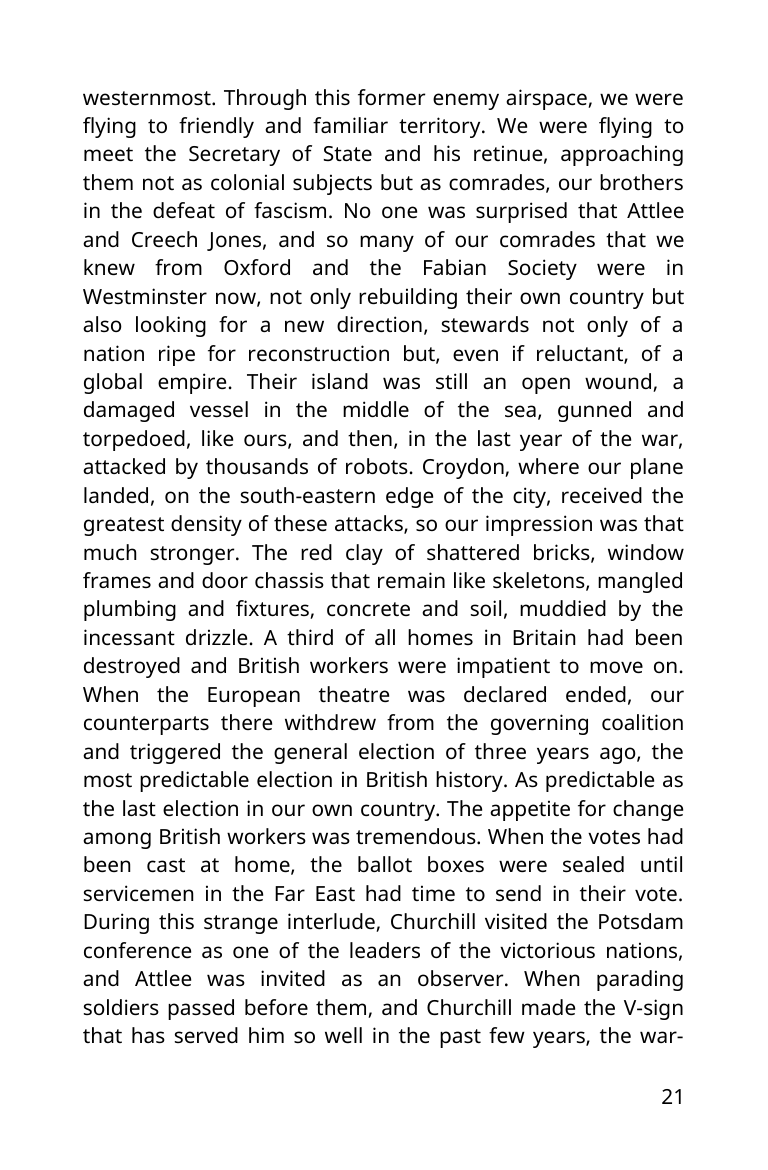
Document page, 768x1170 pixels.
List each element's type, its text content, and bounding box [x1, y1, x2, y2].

text westernmost. Through this former enemy airspace, we were flying to friendly and familiar territory. We were flying to meet the Secretary of State and his retinue, approaching them not as colonial subjects but as comrades, our brothers in the defeat of fascism. No one was surprised that Attlee and Creech Jones, and so many of our comrades that we knew from Oxford and the Fabian Society were in Westminster now, not only rebuilding their own country but also looking for a new direction, stewards not only of a nation ripe for reconstruction but, even if reluctant, of a global empire. Their island was still an open wound, a damaged vessel in the middle of the sea, gunned and torpedoed, like ours, and then, in the last year of the war, attacked by thousands of robots. Croydon, where our plane landed, on the south-eastern edge of the city, received the greatest density of these attacks, so our impression was that much stronger. The red clay of shattered bricks, window frames and door chassis that remain like skeletons, mangled plumbing and fixtures, concrete and soil, muddied by the incessant drizzle. A third of all homes in Britain had been destroyed and British workers were impatient to move on. When the European theatre was declared ended, our counterparts there withdrew from the governing coalition and triggered the general election of three years ago, the most predictable election in British history. As predictable as the last election in our own country. The appetite for change among British workers was tremendous. When the votes had been cast at home, the ballot boxes were sealed until servicemen in the Far East had time to send in their vote. During this strange interlude, Churchill visited the Potsdam conference as one of the leaders of the victorious nations, and Attlee was invited as an observer. When parading soldiers passed before them, and Churchill made the V-sign that has served him so well in the past few years, the war- [83, 83, 685, 1049]
